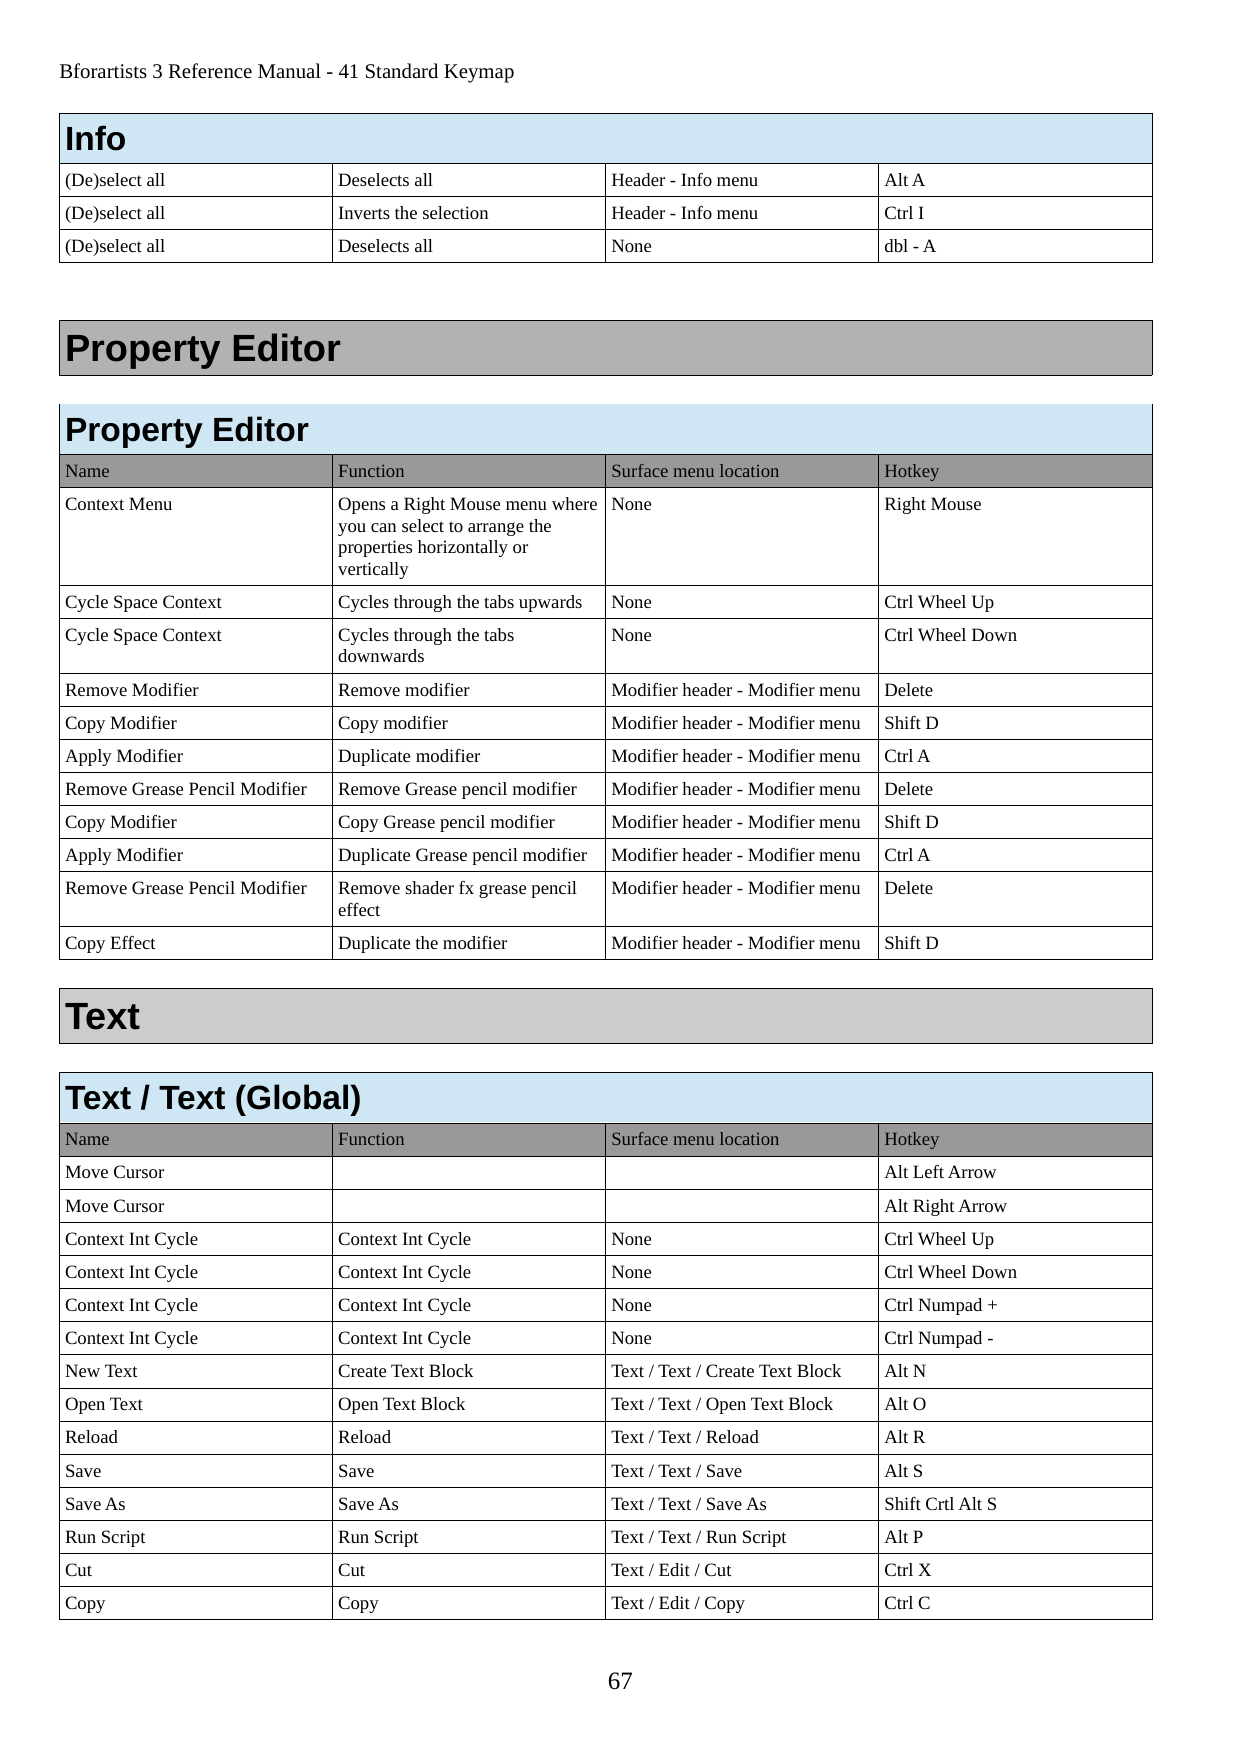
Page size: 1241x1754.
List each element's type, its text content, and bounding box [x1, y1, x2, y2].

table_cell Text / Edit / Cut [606, 1554, 878, 1586]
table_cell Ctrl Numpad - [879, 1322, 1152, 1354]
table_cell Duplicate modifier [333, 740, 605, 772]
table_cell Modifier header - Modifier menu [606, 707, 878, 739]
table_cell Modifier header - Modifier menu [606, 927, 878, 959]
table_cell Save [60, 1455, 332, 1487]
table_cell Cut [333, 1554, 605, 1586]
table_cell None [606, 619, 878, 673]
table_cell Alt R [879, 1422, 1152, 1454]
table_cell [606, 1190, 878, 1222]
table_cell Create Text Block [333, 1355, 605, 1387]
table_cell Remove Modifier [60, 674, 332, 706]
table_cell None [606, 230, 878, 262]
table_cell Cycle Space Context [60, 619, 332, 673]
table_cell Text / Text / Reload [606, 1422, 878, 1454]
table_cell Text / Text / Save [606, 1455, 878, 1487]
table_cell Context Int Cycle [333, 1223, 605, 1255]
table_cell None [606, 1322, 878, 1354]
table_cell Ctrl X [879, 1554, 1152, 1586]
table_cell Copy [333, 1587, 605, 1619]
table_cell dbl - A [879, 230, 1152, 262]
table_cell Delete [879, 674, 1152, 706]
table_cell Ctrl Wheel Up [879, 1223, 1152, 1255]
table_cell Context Int Cycle [333, 1289, 605, 1321]
table_cell Alt N [879, 1355, 1152, 1387]
table_cell Modifier header - Modifier menu [606, 839, 878, 871]
table_cell Ctrl Wheel Down [879, 619, 1152, 673]
table_header Property Editor [60, 404, 1152, 454]
table_cell Modifier header - Modifier menu [606, 674, 878, 706]
table_cell Surface menu location [606, 1124, 878, 1156]
table_cell Modifier header - Modifier menu [606, 806, 878, 838]
table_cell Text / Text / Run Script [606, 1521, 878, 1553]
table_cell Copy [60, 1587, 332, 1619]
table_cell Remove modifier [333, 674, 605, 706]
table_cell Opens a Right Mouse menu where you can select to arrange the properties horizontally or vertically [333, 488, 605, 585]
table_cell Move Cursor [60, 1190, 332, 1222]
table_cell Context Int Cycle [60, 1223, 332, 1255]
table_cell Hotkey [879, 455, 1152, 487]
table_cell Cycles through the tabs downwards [333, 619, 605, 673]
table_cell Hotkey [879, 1124, 1152, 1156]
table_header Text / Text (Global) [60, 1073, 1152, 1122]
table_cell Context Int Cycle [60, 1289, 332, 1321]
table_cell Copy modifier [333, 707, 605, 739]
table_cell Remove shader fx grease pencil effect [333, 872, 605, 926]
table_cell Header - Info menu [606, 164, 878, 196]
table_cell Copy Modifier [60, 707, 332, 739]
table_cell Header - Info menu [606, 197, 878, 229]
table_cell Shift D [879, 707, 1152, 739]
table_cell Context Int Cycle [60, 1256, 332, 1288]
table_cell Cycle Space Context [60, 586, 332, 618]
table_cell Ctrl Numpad + [879, 1289, 1152, 1321]
table_cell Duplicate the modifier [333, 927, 605, 959]
table_cell Run Script [60, 1521, 332, 1553]
table_cell None [606, 1256, 878, 1288]
table_cell [606, 1157, 878, 1189]
table_cell Ctrl A [879, 839, 1152, 871]
table_cell Alt O [879, 1389, 1152, 1421]
table_cell Alt A [879, 164, 1152, 196]
table_cell Context Int Cycle [333, 1322, 605, 1354]
table_cell Inverts the selection [333, 197, 605, 229]
table_cell Context Menu [60, 488, 332, 585]
table_cell Run Script [333, 1521, 605, 1553]
table_cell Modifier header - Modifier menu [606, 740, 878, 772]
table_cell Shift D [879, 806, 1152, 838]
table_cell Ctrl Wheel Up [879, 586, 1152, 618]
table_cell Text / Text / Open Text Block [606, 1389, 878, 1421]
table_cell Deselects all [333, 164, 605, 196]
table_cell Ctrl I [879, 197, 1152, 229]
table_cell Remove Grease Pencil Modifier [60, 872, 332, 926]
table_cell Modifier header - Modifier menu [606, 773, 878, 805]
table_cell None [606, 586, 878, 618]
table_cell (De)select all [60, 230, 332, 262]
table_cell Text / Text / Save As [606, 1488, 878, 1520]
table_cell Copy Grease pencil modifier [333, 806, 605, 838]
table_header Property Editor [60, 321, 1152, 375]
table_cell Delete [879, 773, 1152, 805]
table_cell Copy Effect [60, 927, 332, 959]
table_cell Ctrl A [879, 740, 1152, 772]
table_cell Open Text [60, 1389, 332, 1421]
table_cell Name [60, 1124, 332, 1156]
table_cell Alt P [879, 1521, 1152, 1553]
table_cell None [606, 1223, 878, 1255]
table_cell Surface menu location [606, 455, 878, 487]
table_cell Save [333, 1455, 605, 1487]
table_cell Function [333, 1124, 605, 1156]
table_cell Save As [60, 1488, 332, 1520]
table_cell Duplicate Grease pencil modifier [333, 839, 605, 871]
table_cell [333, 1157, 605, 1189]
table_cell Deselects all [333, 230, 605, 262]
table_cell Name [60, 455, 332, 487]
table_cell Text / Edit / Copy [606, 1587, 878, 1619]
table_cell Context Int Cycle [60, 1322, 332, 1354]
table_cell Shift Crtl Alt S [879, 1488, 1152, 1520]
table_cell Shift D [879, 927, 1152, 959]
table_cell Function [333, 455, 605, 487]
table_cell Cut [60, 1554, 332, 1586]
table_cell Move Cursor [60, 1157, 332, 1189]
table_cell Modifier header - Modifier menu [606, 872, 878, 926]
table_cell Save As [333, 1488, 605, 1520]
table_cell (De)select all [60, 197, 332, 229]
table_header Info [60, 114, 1152, 163]
table_cell Reload [333, 1422, 605, 1454]
table_cell (De)select all [60, 164, 332, 196]
table_cell Context Int Cycle [333, 1256, 605, 1288]
table_cell Remove Grease pencil modifier [333, 773, 605, 805]
table_cell Alt Left Arrow [879, 1157, 1152, 1189]
table_cell Cycles through the tabs upwards [333, 586, 605, 618]
table_header Text [60, 989, 1152, 1043]
table_cell Right Mouse [879, 488, 1152, 585]
table_cell Reload [60, 1422, 332, 1454]
table_cell Delete [879, 872, 1152, 926]
table_cell Text / Text / Create Text Block [606, 1355, 878, 1387]
table_cell Copy Modifier [60, 806, 332, 838]
table_cell Apply Modifier [60, 839, 332, 871]
table_cell Ctrl Wheel Down [879, 1256, 1152, 1288]
table_cell Alt Right Arrow [879, 1190, 1152, 1222]
table_cell Remove Grease Pencil Modifier [60, 773, 332, 805]
table_cell Ctrl C [879, 1587, 1152, 1619]
table_cell New Text [60, 1355, 332, 1387]
table_cell None [606, 1289, 878, 1321]
table_cell Open Text Block [333, 1389, 605, 1421]
table_cell Alt S [879, 1455, 1152, 1487]
table_cell Apply Modifier [60, 740, 332, 772]
table_cell None [606, 488, 878, 585]
table_cell [333, 1190, 605, 1222]
